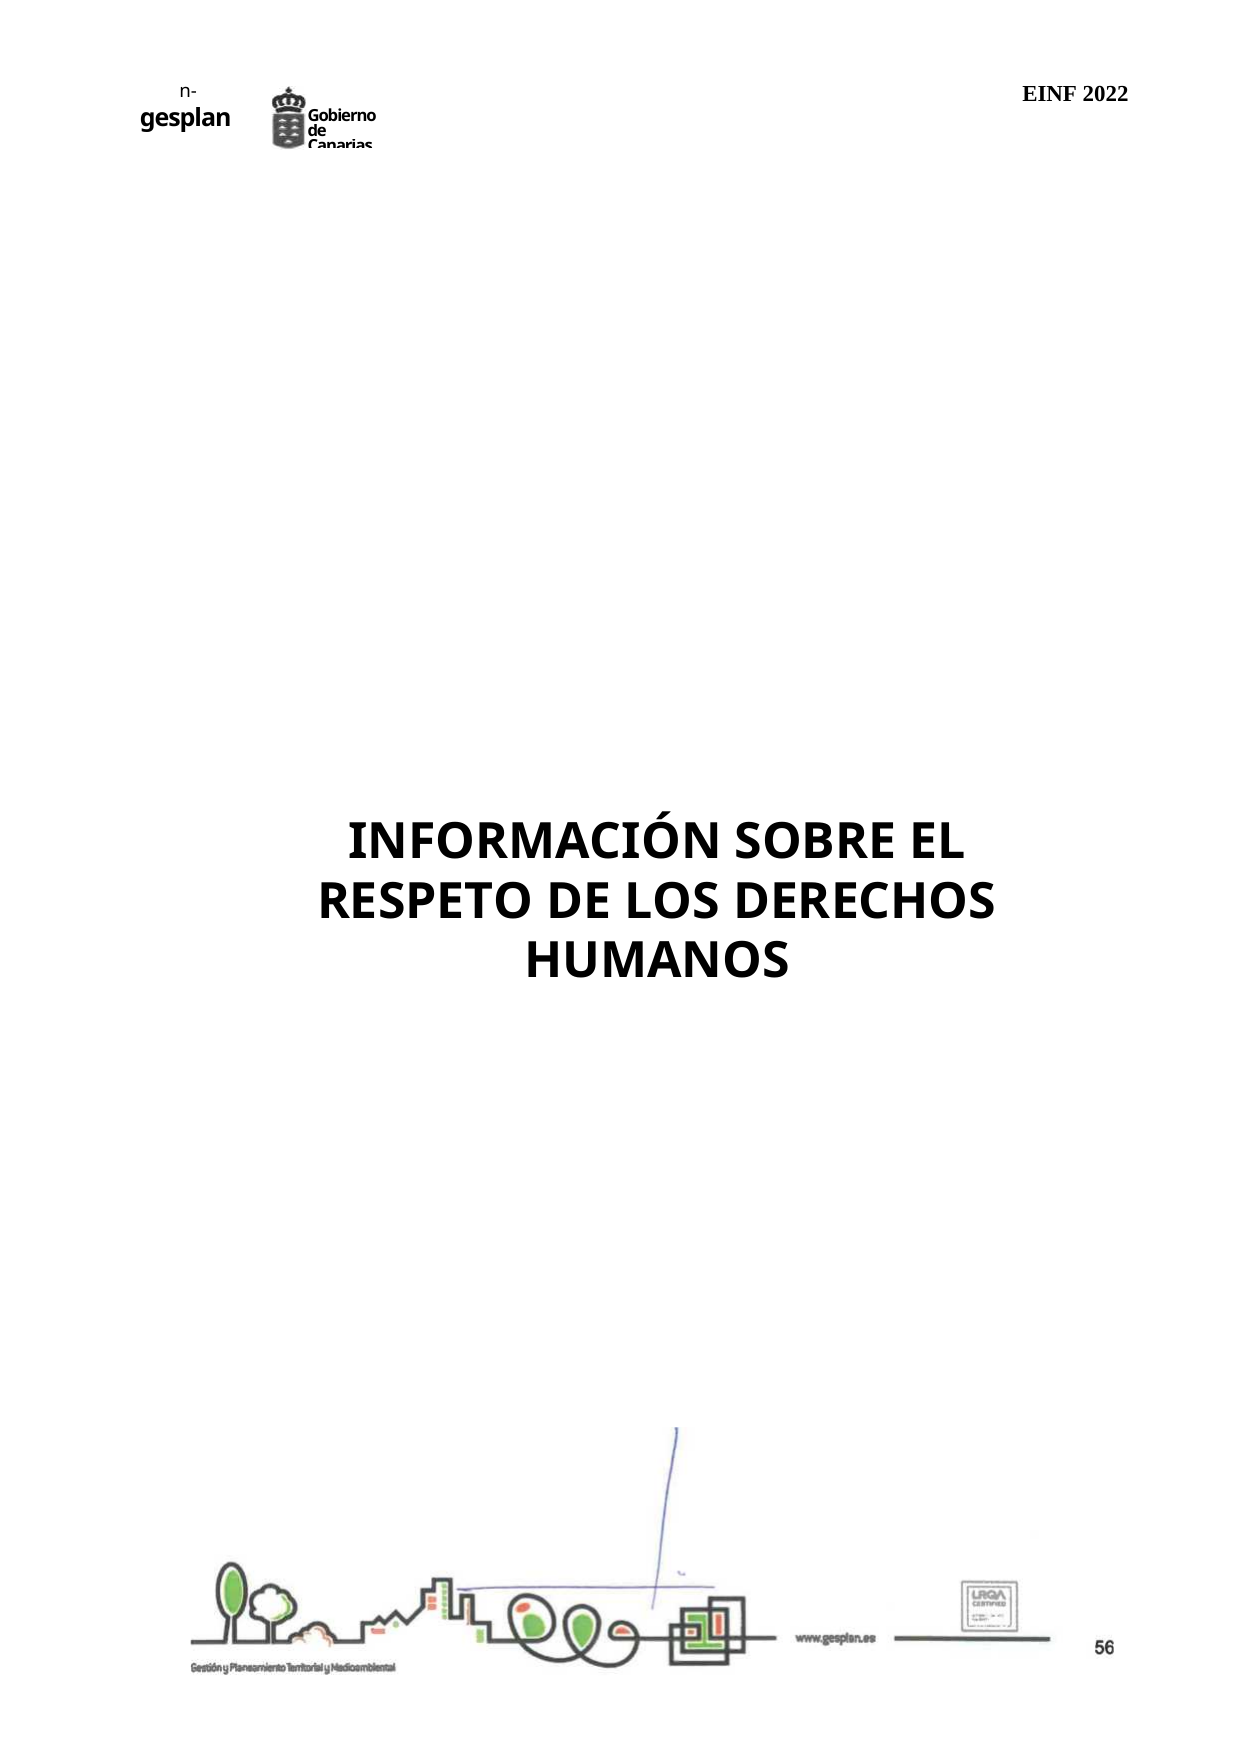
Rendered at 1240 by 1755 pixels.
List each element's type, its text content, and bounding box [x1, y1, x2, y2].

text n- [179, 83, 248, 101]
text gesplan [139, 107, 248, 132]
text INFORMACIÓN SOBRE EL RESPETO DE LOS DERECHOS [273, 811, 1040, 930]
picture [190, 1427, 1114, 1676]
text Gobierno de Canarias [307, 109, 386, 148]
text HUMANOS [273, 930, 1040, 989]
text EINF 2022 [1022, 83, 1128, 106]
picture [271, 86, 307, 150]
